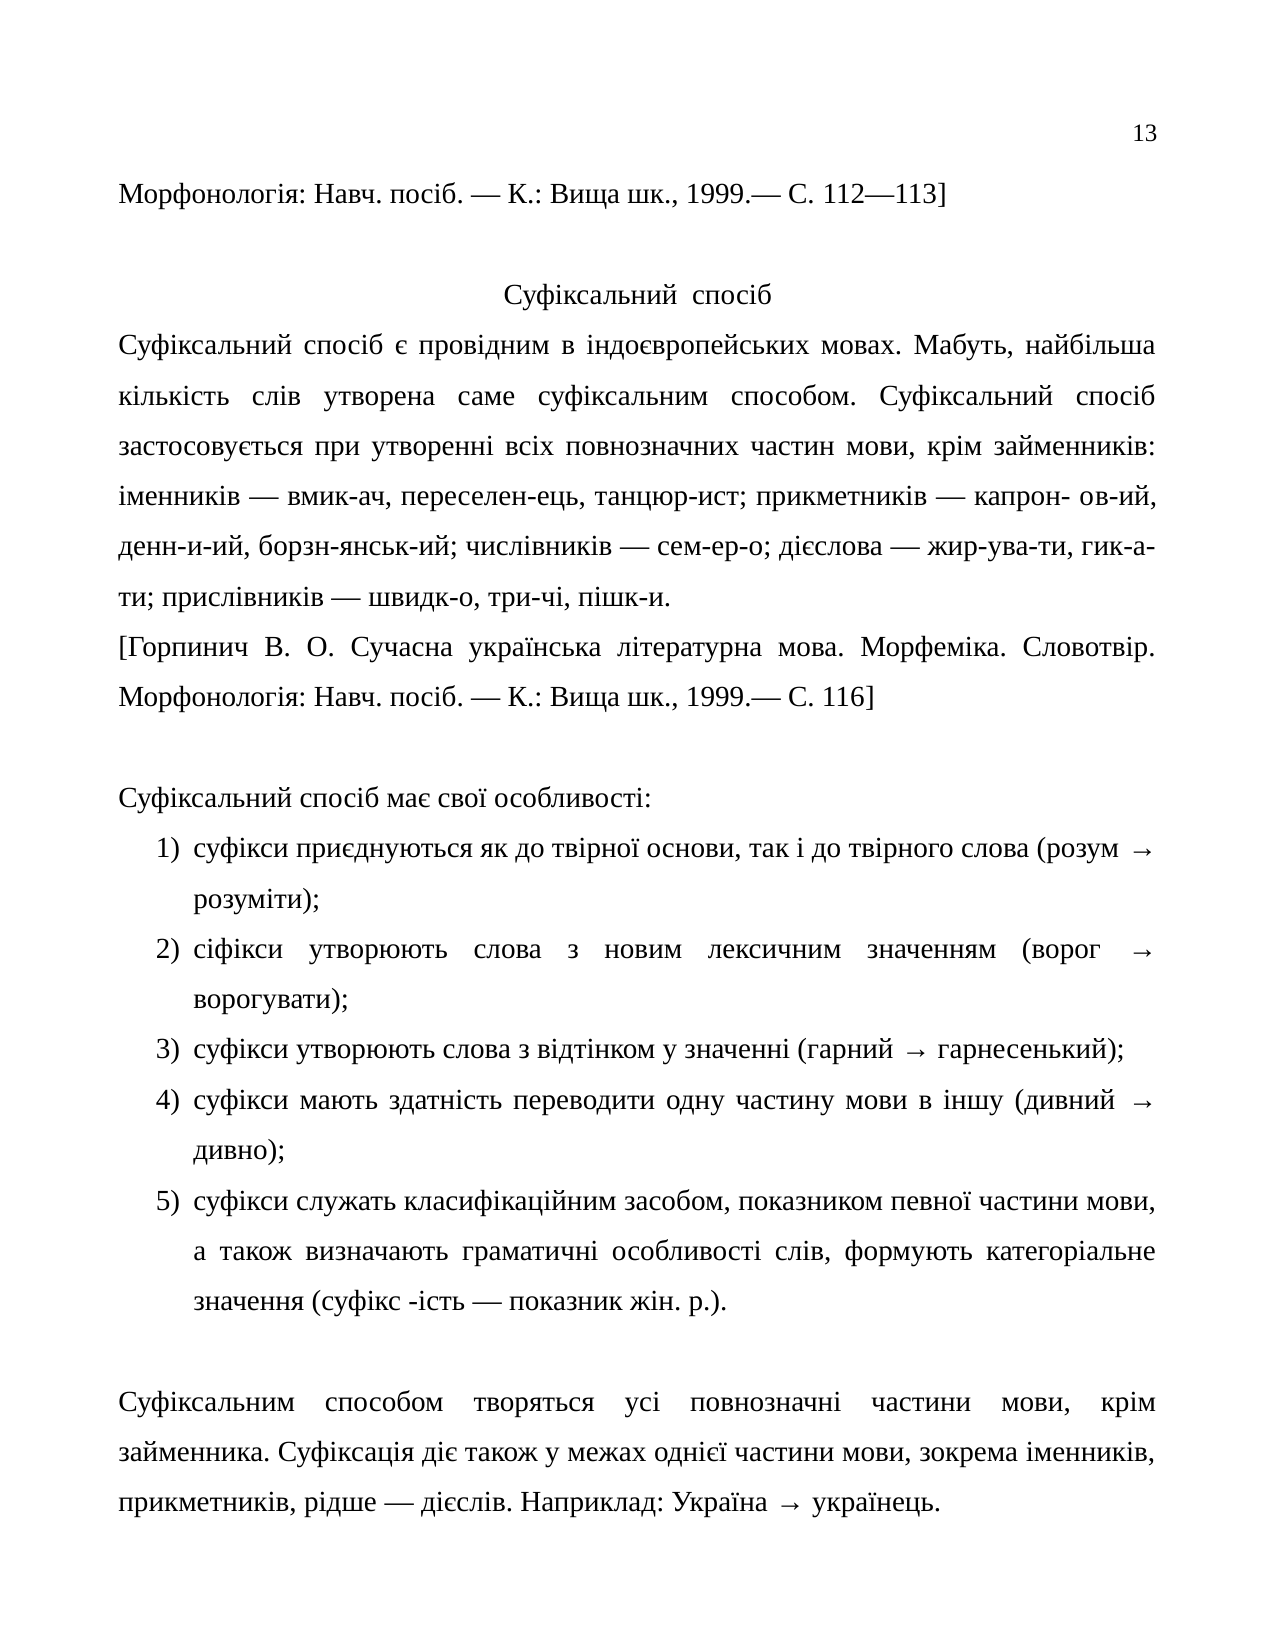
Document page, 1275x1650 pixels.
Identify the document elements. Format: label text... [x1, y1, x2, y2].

list суфікси служать класифікаційним засобом, показником певної частини мови, а також визначають граматичні особливості слів, формують категоріальне значення (суфікс -ість — показник жін. р.). [156, 1183, 1157, 1317]
text Суфіксальний спосіб [118, 277, 1157, 311]
list сіфікси утворюють слова з новим лексичним значенням (ворог → ворогувати); [156, 931, 1157, 1015]
text Суфіксальний спосіб є провідним в індоєвропейських мовах. Мабуть, найбільша кількість слів утворена саме суфіксальним способом. Суфіксальний спосіб застосовується при утворенні всіх повнозначних частин мови, крім займенників: іменників — вмик-ач, переселен-ець, танцюр-ист; прикметників — капрон- ов-ий, денн-и-ий, борзн-янськ-ий; числівників — сем-ер-о; дієслова — жир-ува-ти, гик-а-ти; прислівників — швидк-о, три-чі, пішк-и. [118, 327, 1157, 612]
text Суфіксальний спосіб має свої особливості: [118, 780, 1157, 814]
text [Горпинич В. О. Сучасна українська літературна мова. Морфеміка. Словотвір. Морфонологія: Навч. посіб. — К.: Вища шк., 1999.— С. 116] [118, 629, 1157, 713]
list суфікси приєднуються як до твірної основи, так і до твірного слова (розум → розуміти); [156, 830, 1157, 914]
list суфікси мають здатність переводити одну частину мови в іншу (дивний → дивно); [156, 1082, 1157, 1166]
text Суфіксальним способом творяться усі повнозначні частини мови, крім займенника. Суфіксація діє також у межах однієї частини мови, зокрема іменників, прикметників, рідше — дієслів. Наприклад: Україна → українець. [118, 1384, 1157, 1518]
text Морфонологія: Навч. посіб. — К.: Вища шк., 1999.— С. 112—113] [118, 176, 1157, 210]
list суфікси утворюють слова з відтінком у значенні (гарний → гарнесенький); [156, 1032, 1157, 1065]
